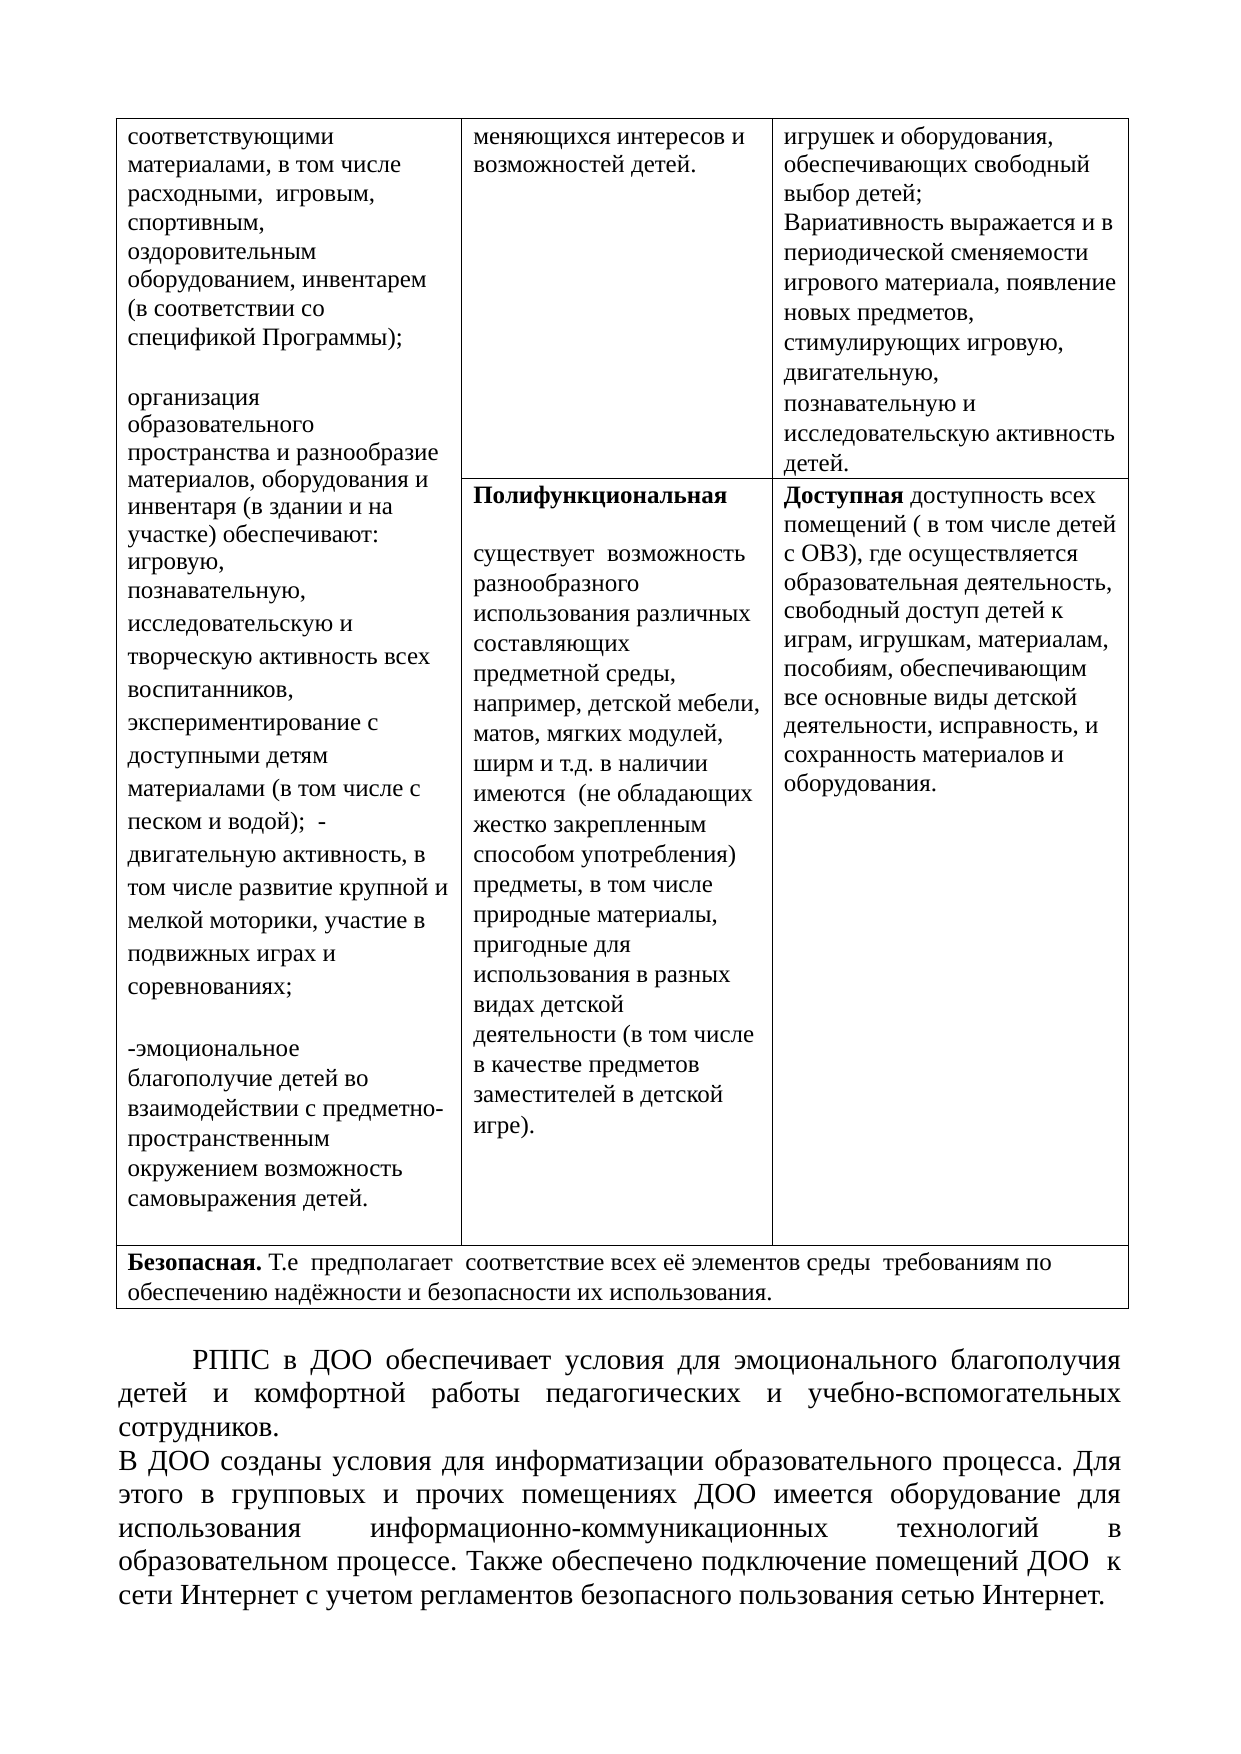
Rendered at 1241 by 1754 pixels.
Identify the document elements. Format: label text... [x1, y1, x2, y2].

table_cell Полифункциональная существует возможность разнообразного использования различных составляющих предметной среды, например, детской мебели, матов, мягких модулей, ширм и т.д. в наличии имеются (не обладающих жестко закрепленным способом употребления) предметы, в том числе природные материалы, пригодные для использования в разных видах детской деятельности (в том числе в качестве предметов заместителей в детской игре). [462, 479, 772, 1245]
text РППС в ДОО обеспечивает условия для эмоционального благополучия детей и комфортной работы педагогических и учебно-вспомогательных сотрудников. [118, 1342, 1122, 1443]
text В ДОО созданы условия для информатизации образовательного процесса. Для этого в групповых и прочих помещениях ДОО имеется оборудование для использования информационно-коммуникационных технологий в образовательном процессе. Также обеспечено подключение помещений ДОО к сети Интернет с учетом регламентов безопасного пользования сетью Интернет. [118, 1443, 1122, 1610]
table_cell Безопасная. Т.е предполагает соответствие всех её элементов среды требованиям по обеспечению надёжности и безопасности их использования. [117, 1246, 1128, 1307]
table_header соответствующими материалами, в том числе расходными, игровым, спортивным, оздоровительным оборудованием, инвентарем (в соответствии со спецификой Программы); организация образовательного пространства и разнообразие материалов, оборудования и инвентаря (в здании и на участке) обеспечивают: игровую, познавательную, исследовательскую и творческую активность всех воспитанников, экспериментирование с доступными детям материалами (в том числе с песком и водой); -двигательную активность, в том числе развитие крупной и мелкой моторики, участие в подвижных играх и соревнованиях; -эмоциональное благополучие детей во взаимодействии с предметно-пространственным окружением возможность самовыражения детей. [117, 119, 461, 1245]
table_header меняющихся интересов и возможностей детей. [462, 119, 772, 478]
table_header игрушек и оборудования, обеспечивающих свободный выбор детей; Вариативность выражается и в периодической сменяемости игрового материала, появление новых предметов, стимулирующих игровую, двигательную, познавательную и исследовательскую активность детей. [773, 119, 1128, 478]
table_cell Доступная доступность всех помещений ( в том числе детей с ОВЗ), где осуществляется образовательная деятельность, свободный доступ детей к играм, игрушкам, материалам, пособиям, обеспечивающим все основные виды детской деятельности, исправность, и сохранность материалов и оборудования. [773, 479, 1128, 1245]
